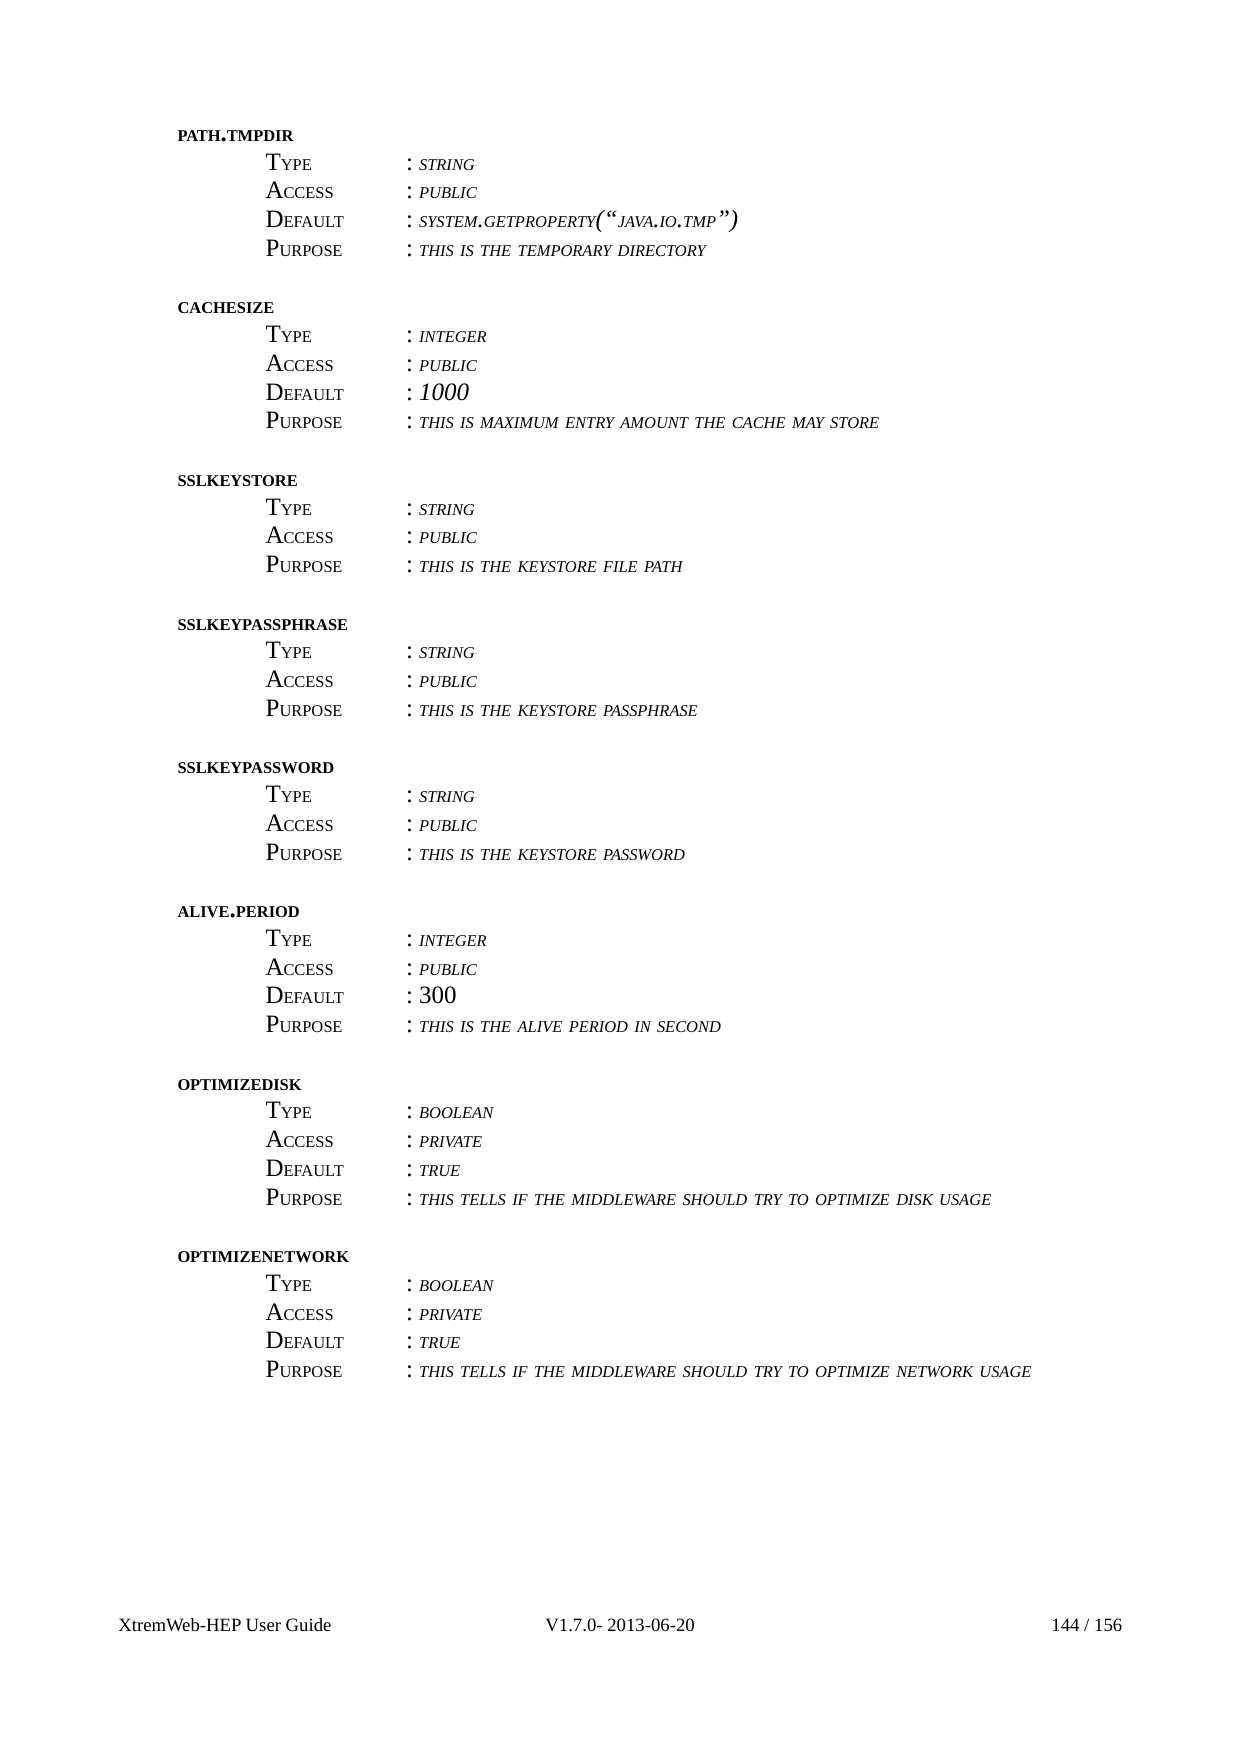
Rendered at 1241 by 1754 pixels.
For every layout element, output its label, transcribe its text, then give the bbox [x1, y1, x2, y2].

text Type : string [265, 147, 1122, 176]
text Type : integer [265, 923, 1122, 952]
text Type : string [265, 779, 1122, 808]
text Purpose : this is the temporary directory [265, 233, 1122, 262]
text Access : public [265, 176, 1122, 204]
text Default : true [265, 1326, 1122, 1354]
text path.tmpdir [177, 118, 1122, 147]
text Access : private [265, 1124, 1122, 1153]
text Purpose : this tells if the middleware should try to optimize network usage [265, 1354, 1122, 1383]
text Access : public [265, 808, 1122, 837]
text Purpose : this tells if the middleware should try to optimize disk usage [265, 1182, 1122, 1211]
text Type : string [265, 492, 1122, 521]
text sslkeypassphrase [177, 607, 1122, 636]
text sslkeypassword [177, 751, 1122, 779]
text Purpose : this is maximum entry amount the cache may store [265, 406, 1122, 434]
text optimizedisk [177, 1067, 1122, 1096]
text cachesize [177, 291, 1122, 319]
text Purpose : this is the keystore password [265, 837, 1122, 866]
text Default : true [265, 1153, 1122, 1182]
text Type : boolean [265, 1268, 1122, 1297]
text Type : integer [265, 319, 1122, 348]
text optimizenetwork [177, 1239, 1122, 1268]
text Type : boolean [265, 1096, 1122, 1124]
text Access : public [265, 664, 1122, 693]
text Purpose : this is the keystore passphrase [265, 693, 1122, 722]
text Default : 1000 [265, 377, 1122, 406]
text Access : private [265, 1297, 1122, 1326]
text sslkeystore [177, 463, 1122, 492]
text Type : string [265, 636, 1122, 664]
text Access : public [265, 952, 1122, 981]
text alive.period [177, 894, 1122, 923]
text Default : system.getproperty(“java.io.tmp”) [265, 204, 1122, 233]
text Purpose : this is the keystore file path [265, 549, 1122, 578]
text Access : public [265, 521, 1122, 549]
text Access : public [265, 348, 1122, 377]
text Purpose : this is the alive period in second [265, 1009, 1122, 1038]
text Default : 300 [265, 981, 1122, 1009]
